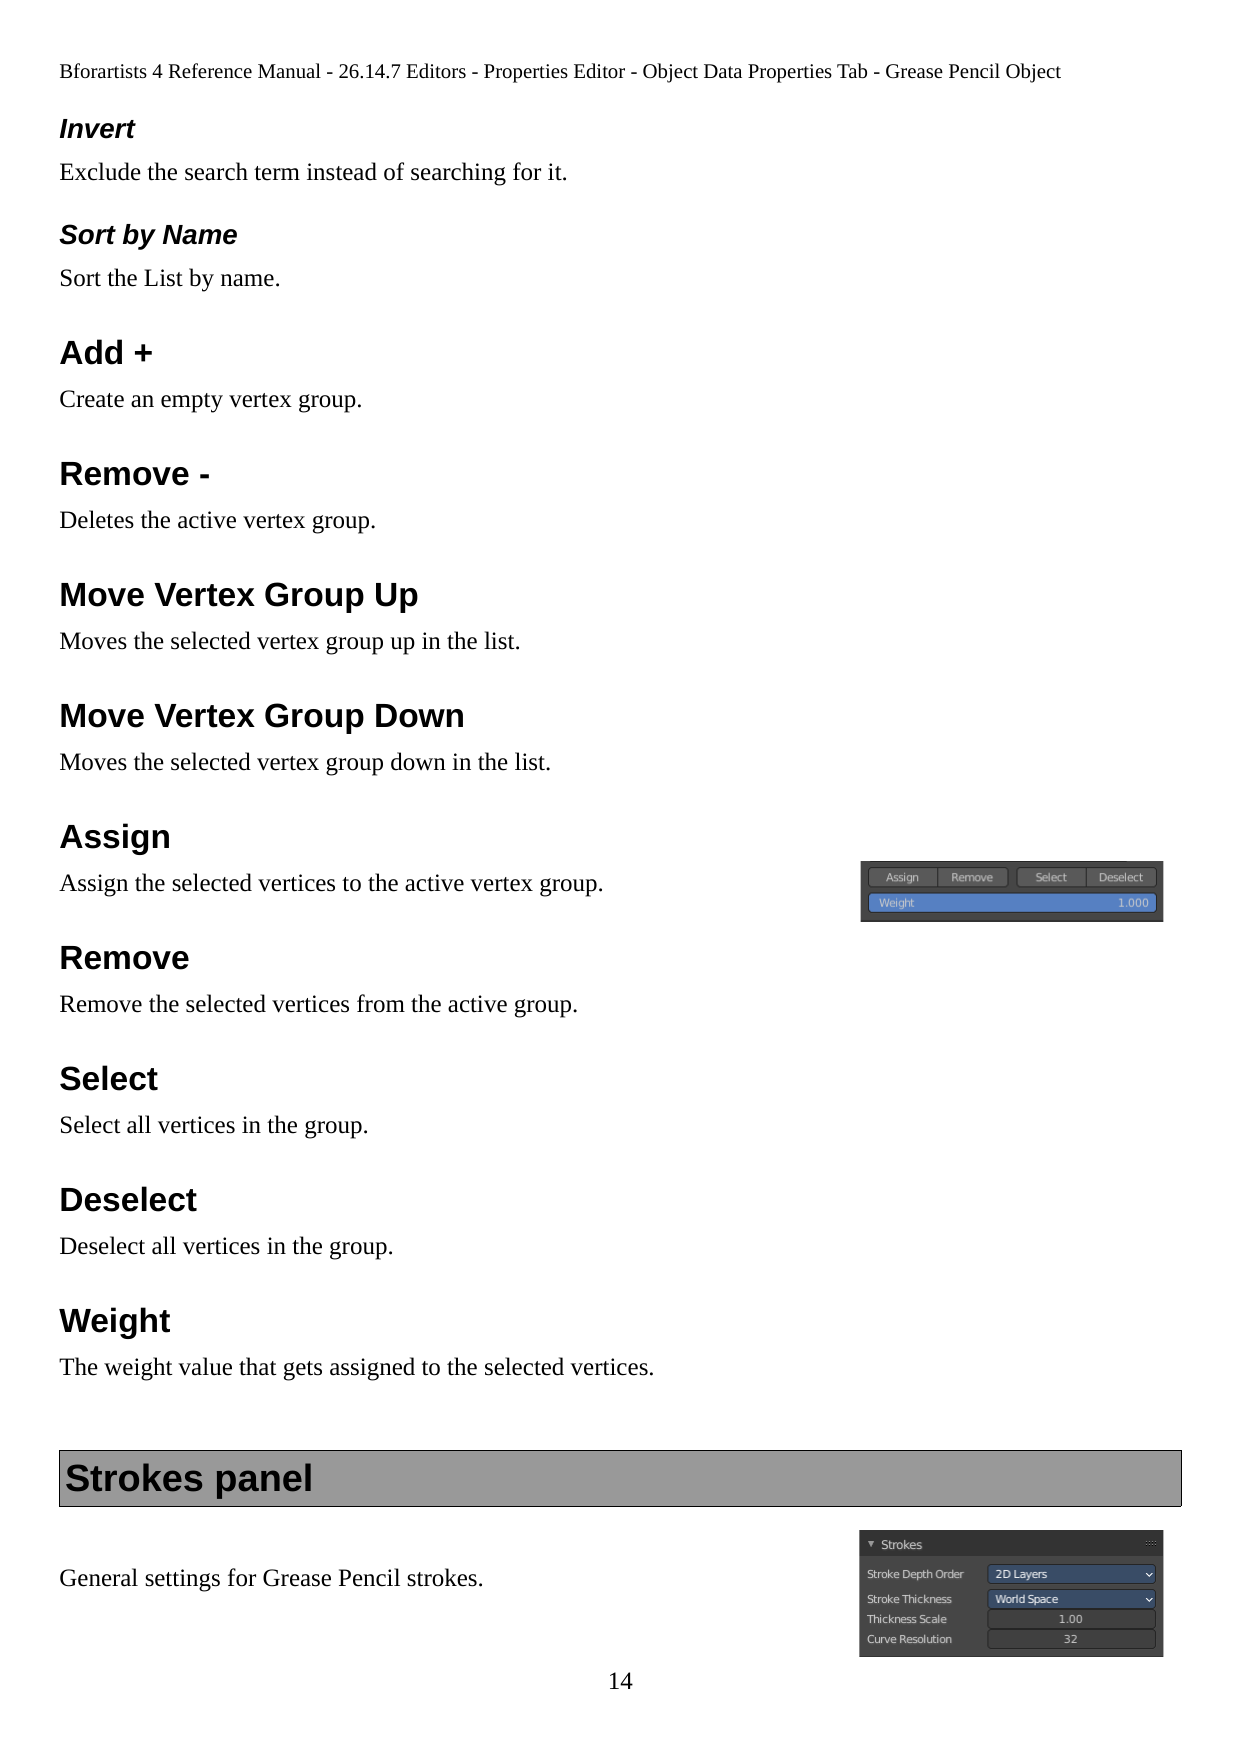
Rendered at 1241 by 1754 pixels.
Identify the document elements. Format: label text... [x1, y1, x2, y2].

text Deletes the active vertex group. [59, 505, 1181, 534]
text Moves the selected vertex group down in the list. [59, 747, 1181, 776]
picture [860, 861, 1164, 922]
subtitle Assign [59, 817, 1181, 856]
subtitle Select [59, 1059, 1181, 1098]
subtitle Add + [59, 333, 1181, 371]
text Create an empty vertex group. [59, 384, 1181, 413]
text Remove the selected vertices from the active group. [59, 989, 1181, 1018]
subtitle Remove - [59, 454, 1181, 492]
text Assign the selected vertices to the active vertex group. [59, 868, 860, 897]
table_header Strokes panel [60, 1451, 1181, 1506]
subtitle Invert [59, 113, 1181, 144]
subtitle Move Vertex Group Up [59, 575, 1181, 613]
subtitle Move Vertex Group Down [59, 696, 1181, 734]
subtitle Remove [59, 938, 1181, 977]
text Select all vertices in the group. [59, 1110, 1181, 1139]
subtitle Deselect [59, 1180, 1181, 1219]
text Moves the selected vertex group up in the list. [59, 626, 1181, 655]
text Sort the List by name. [59, 263, 1181, 292]
picture [859, 1530, 1164, 1657]
text General settings for Grease Pencil strokes. [59, 1563, 859, 1592]
subtitle Weight [59, 1301, 1181, 1340]
text Exclude the search term instead of searching for it. [59, 157, 1181, 186]
text The weight value that gets assigned to the selected vertices. [59, 1352, 1181, 1381]
subtitle Sort by Name [59, 218, 1181, 250]
text Deselect all vertices in the group. [59, 1231, 1181, 1260]
